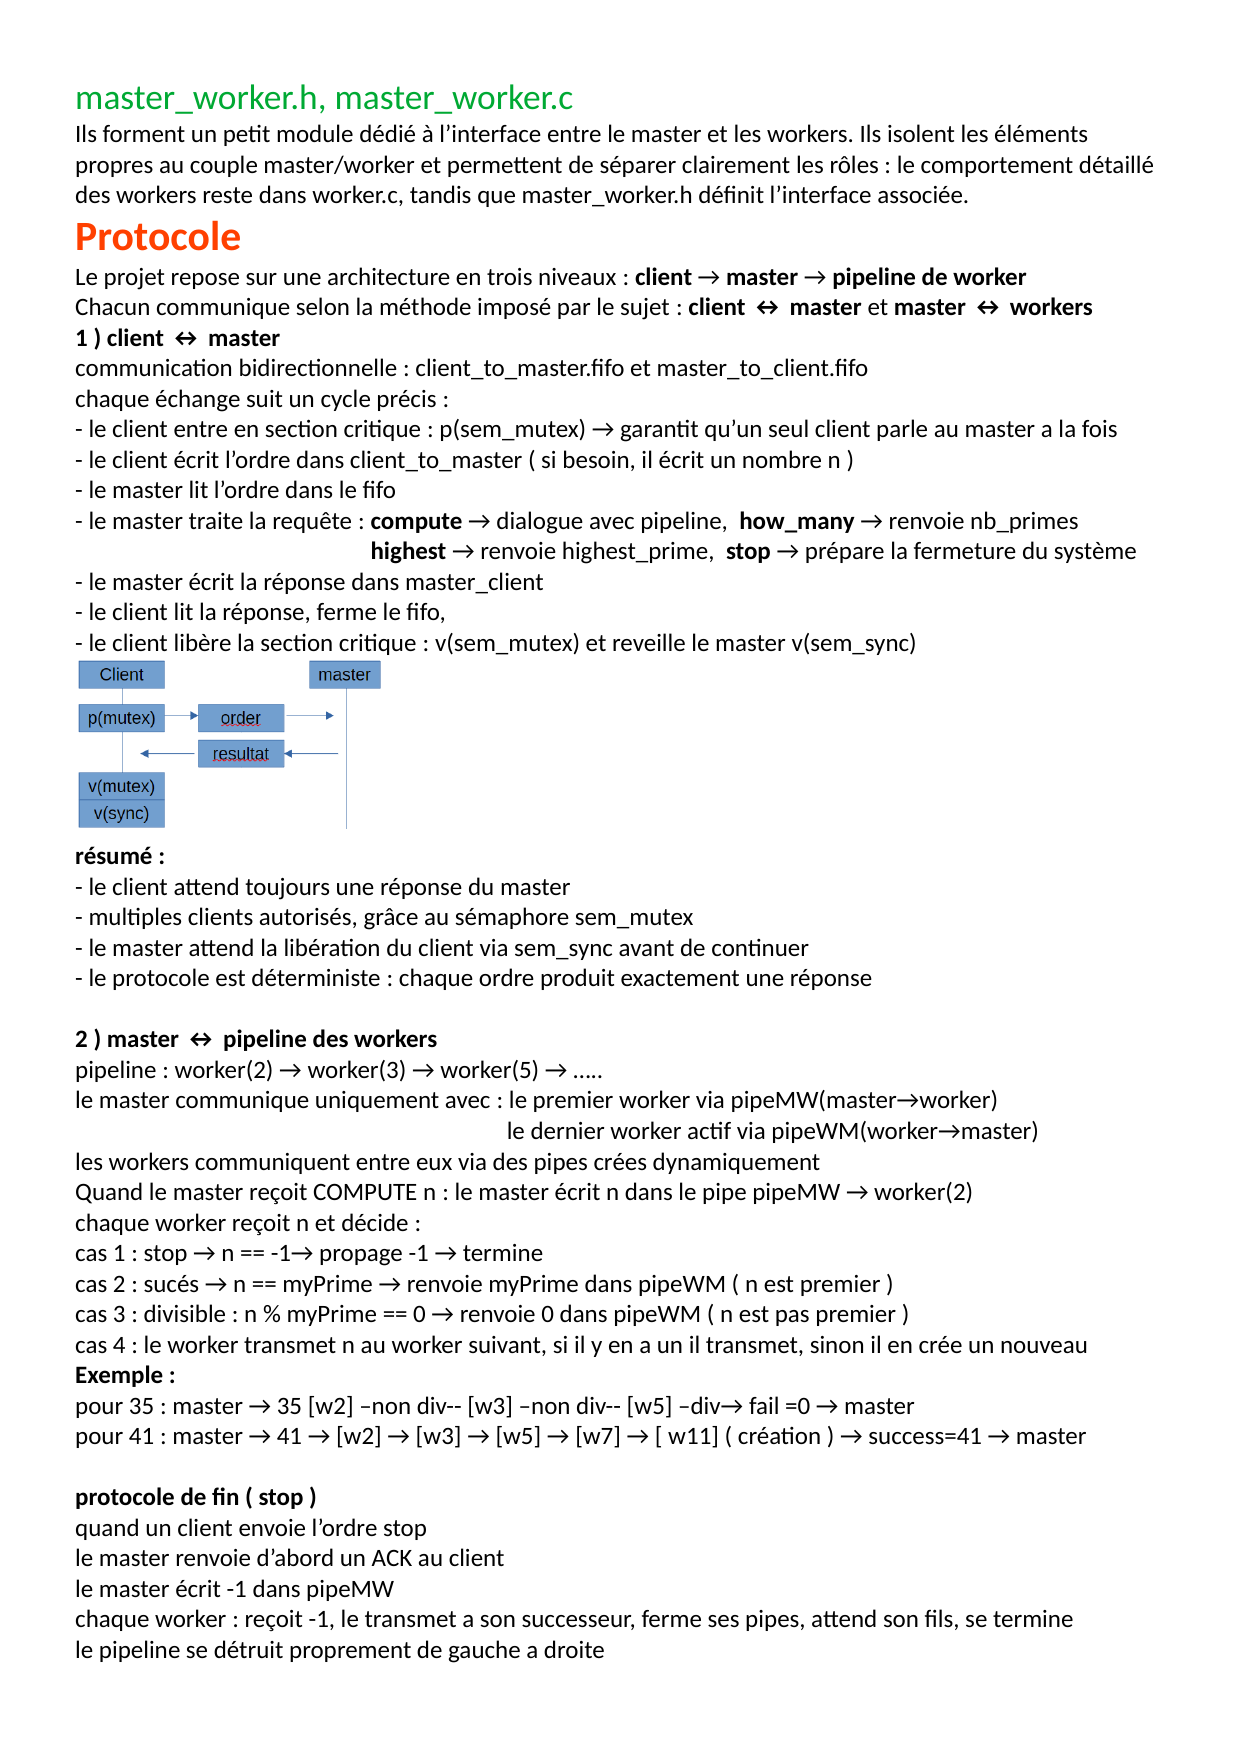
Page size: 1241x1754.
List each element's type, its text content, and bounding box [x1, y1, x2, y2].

text master_worker.h, master_worker.c [75, 75, 1165, 118]
text cas 2 : sucés → n == myPrime → renvoie myPrime dans pipeWM ( n est premier ) [75, 1268, 1165, 1298]
text highest → renvoie highest_prime, stop → prépare la fermeture du système [75, 535, 1165, 566]
text - le protocole est déterministe : chaque ordre produit exactement une réponse [75, 963, 1165, 993]
text communication bidirectionnelle : client_to_master.fifo et master_to_client.fifo [75, 352, 1165, 383]
text Ils forment un petit module dédié à l’interface entre le master et les workers. Ils isolent les éléments propres au couple master/worker et permettent de séparer clairement les rôles : le comportement détaillé des workers reste dans worker.c, tandis que master_worker.h définit l’interface associée. [75, 118, 1165, 210]
text - le client entre en section critique : p(sem_mutex) → garantit qu’un seul client parle au master a la fois [75, 413, 1165, 444]
text - le master lit l’ordre dans le fifo [75, 474, 1165, 505]
text - le client libère la section critique : v(sem_mutex) et reveille le master v(sem_sync) [75, 627, 1165, 657]
text chaque échange suit un cycle précis : [75, 383, 1165, 413]
text - le master écrit la réponse dans master_client [75, 566, 1165, 596]
text - le client lit la réponse, ferme le fifo, [75, 596, 1165, 627]
text le pipeline se détruit proprement de gauche a droite [75, 1634, 1165, 1664]
text 2 ) master ↔ pipeline des workers [75, 1024, 1165, 1054]
text pour 35 : master → 35 [w2] –non div-- [w3] –non div-- [w5] –div→ fail =0 → master [75, 1390, 1165, 1420]
text - le master traite la requête : compute → dialogue avec pipeline, how_many → renvoie nb_primes [75, 505, 1165, 535]
text cas 4 : le worker transmet n au worker suivant, si il y en a un il transmet, sinon il en crée un nouveau [75, 1329, 1165, 1359]
text protocole de fin ( stop ) [75, 1481, 1165, 1512]
text - multiples clients autorisés, grâce au sémaphore sem_mutex [75, 902, 1165, 932]
text pour 41 : master → 41 → [w2] → [w3] → [w5] → [w7] → [ w11] ( création ) → success=41 → master [75, 1420, 1165, 1451]
text Quand le master reçoit COMPUTE n : le master écrit n dans le pipe pipeMW → worker(2) [75, 1176, 1165, 1207]
text Protocole [75, 210, 1165, 261]
text 1 ) client ↔ master [75, 322, 1165, 352]
text chaque worker reçoit n et décide : [75, 1207, 1165, 1237]
text pipeline : worker(2) → worker(3) → worker(5) → ….. [75, 1054, 1165, 1085]
text - le client attend toujours une réponse du master [75, 871, 1165, 902]
text cas 1 : stop → n == -1→ propage -1 → termine [75, 1237, 1165, 1268]
text Chacun communique selon la méthode imposé par le sujet : client ↔ master et master ↔ workers [75, 291, 1165, 322]
text le master communique uniquement avec : le premier worker via pipeMW(master→worker) [75, 1085, 1165, 1115]
text le dernier worker actif via pipeWM(worker→master) [75, 1115, 1165, 1146]
text - le master attend la libération du client via sem_sync avant de continuer [75, 932, 1165, 963]
text Le projet repose sur une architecture en trois niveaux : client → master → pipeline de worker [75, 261, 1165, 291]
text les workers communiquent entre eux via des pipes crées dynamiquement [75, 1146, 1165, 1176]
text cas 3 : divisible : n % myPrime == 0 → renvoie 0 dans pipeWM ( n est pas premier ) [75, 1298, 1165, 1329]
text Exemple : [75, 1359, 1165, 1390]
text le master écrit -1 dans pipeMW [75, 1573, 1165, 1603]
text - le client écrit l’ordre dans client_to_master ( si besoin, il écrit un nombre n ) [75, 444, 1165, 474]
text quand un client envoie l’ordre stop [75, 1512, 1165, 1542]
text résumé : [75, 841, 1165, 871]
text le master renvoie d’abord un ACK au client [75, 1542, 1165, 1573]
text chaque worker : reçoit -1, le transmet a son successeur, ferme ses pipes, attend son fils, se termine [75, 1603, 1165, 1634]
picture [77, 657, 383, 829]
